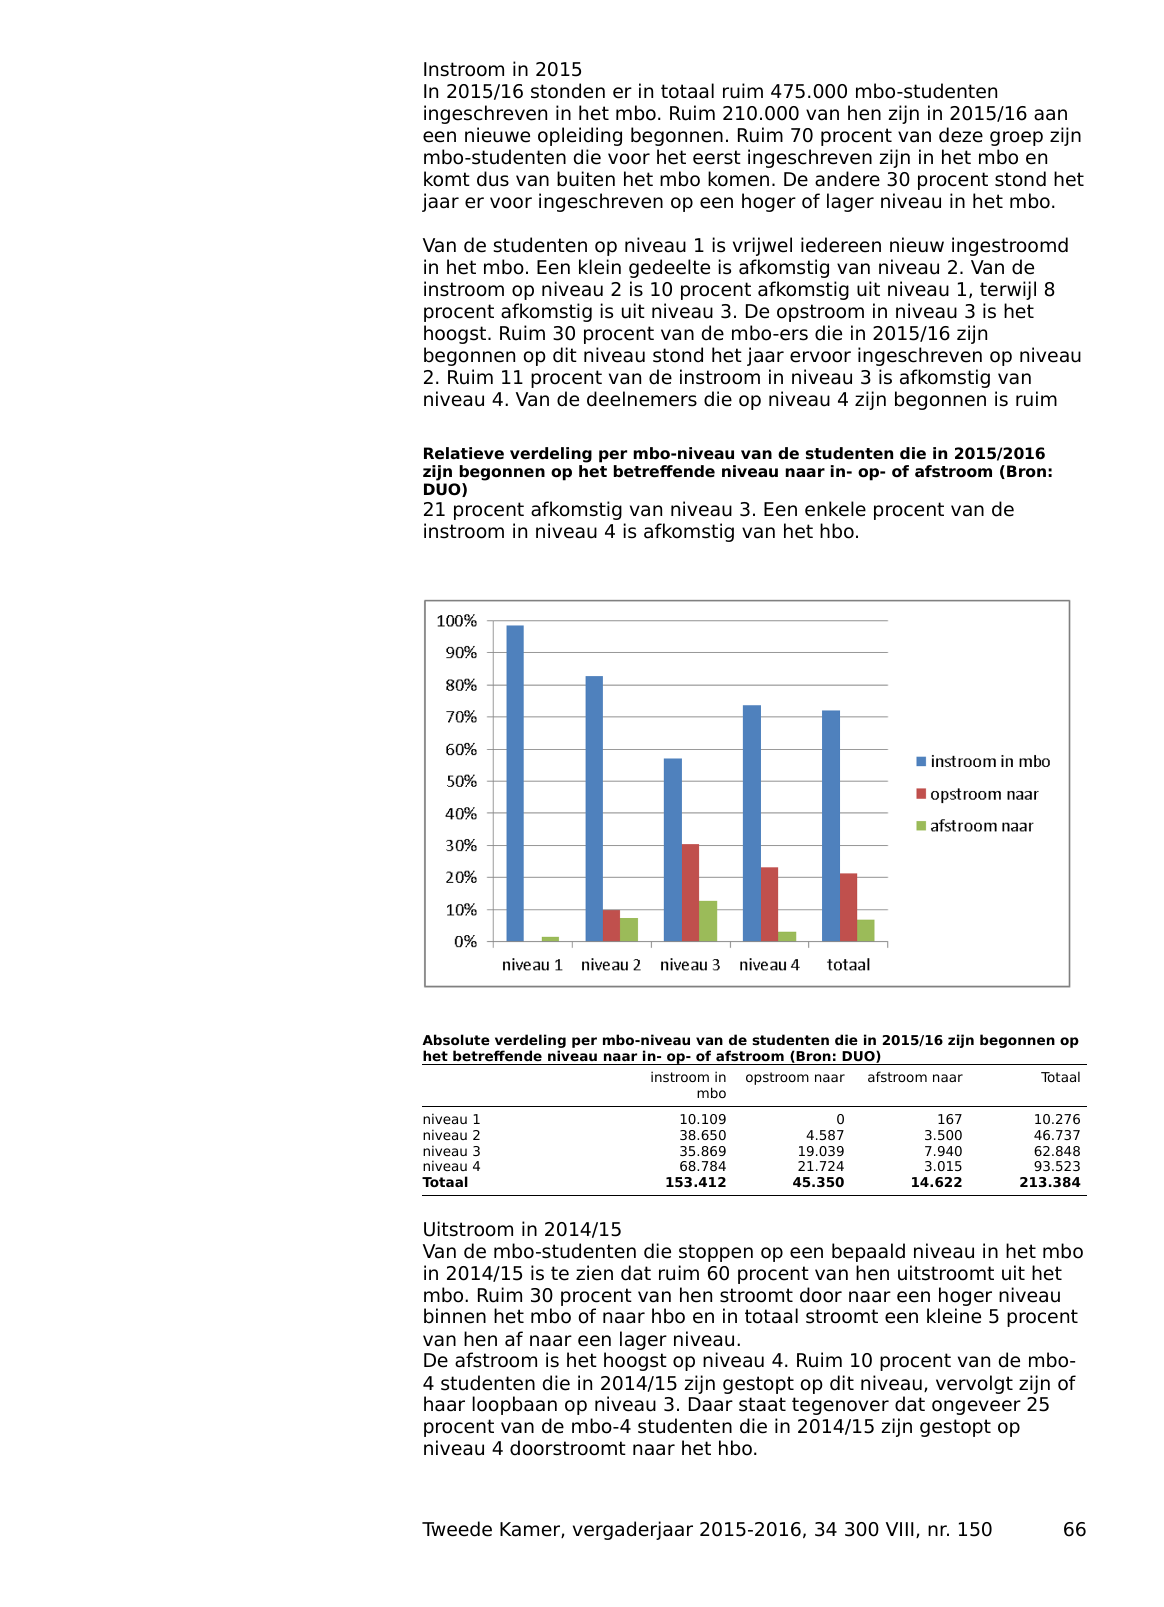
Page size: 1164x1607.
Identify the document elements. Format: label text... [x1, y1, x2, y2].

table_cell afstroom naar [850, 1065, 968, 1106]
table_cell 4.587 [732, 1128, 850, 1143]
table_cell niveau 3 [422, 1144, 614, 1159]
table_cell 7.940 [850, 1144, 968, 1159]
table_cell 3.015 [850, 1159, 968, 1175]
table_cell niveau 2 [422, 1128, 614, 1143]
table_cell Totaal [422, 1175, 614, 1195]
text Instroom in 2015 [422, 59, 1087, 81]
table_cell 93.523 [969, 1159, 1087, 1175]
text Van de studenten op niveau 1 is vrijwel iedereen nieuw ingestroomd in het mbo. Een klein gedeelte is afkomstig van niveau 2. Van de instroom op niveau 2 is 10 procent afkomstig uit niveau 1, terwijl 8 procent afkomstig is uit niveau 3. De opstroom in niveau 3 is het hoogst. Ruim 30 procent van de mbo-ers die in 2015/16 zijn begonnen op dit niveau stond het jaar ervoor ingeschreven op niveau 2. Ruim 11 procent van de instroom in niveau 3 is afkomstig van niveau 4. Van de deelnemers die op niveau 4 zijn begonnen is ruim 21 procent afkomstig van niveau 3. Een enkele procent van de instroom in niveau 4 is afkomstig van het hbo. [422, 235, 1087, 543]
text Uitstroom in 2014/15 [422, 1218, 1087, 1241]
table_cell 14.622 [850, 1175, 968, 1195]
table_cell 45.350 [732, 1175, 850, 1195]
table_cell 62.848 [969, 1144, 1087, 1159]
table_cell 35.869 [614, 1144, 732, 1159]
text Relatieve verdeling per mbo-niveau van de studenten die in 2015/2016 zijn begonnen op het betreffende niveau naar in- op- of afstroom (Bron: DUO) [422, 445, 1072, 499]
table_cell 21.724 [732, 1159, 850, 1175]
table_cell 10.276 [969, 1107, 1087, 1128]
table_cell 10.109 [614, 1107, 732, 1128]
table_cell 3.500 [850, 1128, 968, 1143]
table_cell 46.737 [969, 1128, 1087, 1143]
table_cell 0 [732, 1107, 850, 1128]
table_cell [422, 1065, 614, 1106]
table_cell niveau 4 [422, 1159, 614, 1175]
table_header Absolute verdeling per mbo-niveau van de studenten die in 2015/16 zijn begonnen op het betreffende niveau naar in- op- of afstroom (Bron: DUO) [422, 1033, 1087, 1064]
table_cell 19.039 [732, 1144, 850, 1159]
table_cell 167 [850, 1107, 968, 1128]
text In 2015/16 stonden er in totaal ruim 475.000 mbo-studenten ingeschreven in het mbo. Ruim 210.000 van hen zijn in 2015/16 aan een nieuwe opleiding begonnen. Ruim 70 procent van deze groep zijn mbo-studenten die voor het eerst ingeschreven zijn in het mbo en komt dus van buiten het mbo komen. De andere 30 procent stond het jaar er voor ingeschreven op een hoger of lager niveau in het mbo. [422, 81, 1087, 213]
table_cell 153.412 [614, 1175, 732, 1195]
text De afstroom is het hoogst op niveau 4. Ruim 10 procent van de mbo-4 studenten die in 2014/15 zijn gestopt op dit niveau, vervolgt zijn of haar loopbaan op niveau 3. Daar staat tegenover dat ongeveer 25 procent van de mbo-4 studenten die in 2014/15 zijn gestopt op niveau 4 doorstroomt naar het hbo. [422, 1350, 1087, 1460]
table_cell 38.650 [614, 1128, 732, 1143]
table_cell opstroom naar [732, 1065, 850, 1106]
picture [422, 598, 1072, 989]
text Van de mbo-studenten die stoppen op een bepaald niveau in het mbo in 2014/15 is te zien dat ruim 60 procent van hen uitstroomt uit het mbo. Ruim 30 procent van hen stroomt door naar een hoger niveau binnen het mbo of naar hbo en in totaal stroomt een kleine 5 procent van hen af naar een lager niveau. [422, 1241, 1087, 1350]
table_cell Totaal [969, 1065, 1087, 1106]
table_cell instroom in mbo [614, 1065, 732, 1106]
table_cell niveau 1 [422, 1107, 614, 1128]
table_cell 68.784 [614, 1159, 732, 1175]
table_cell 213.384 [969, 1175, 1087, 1195]
